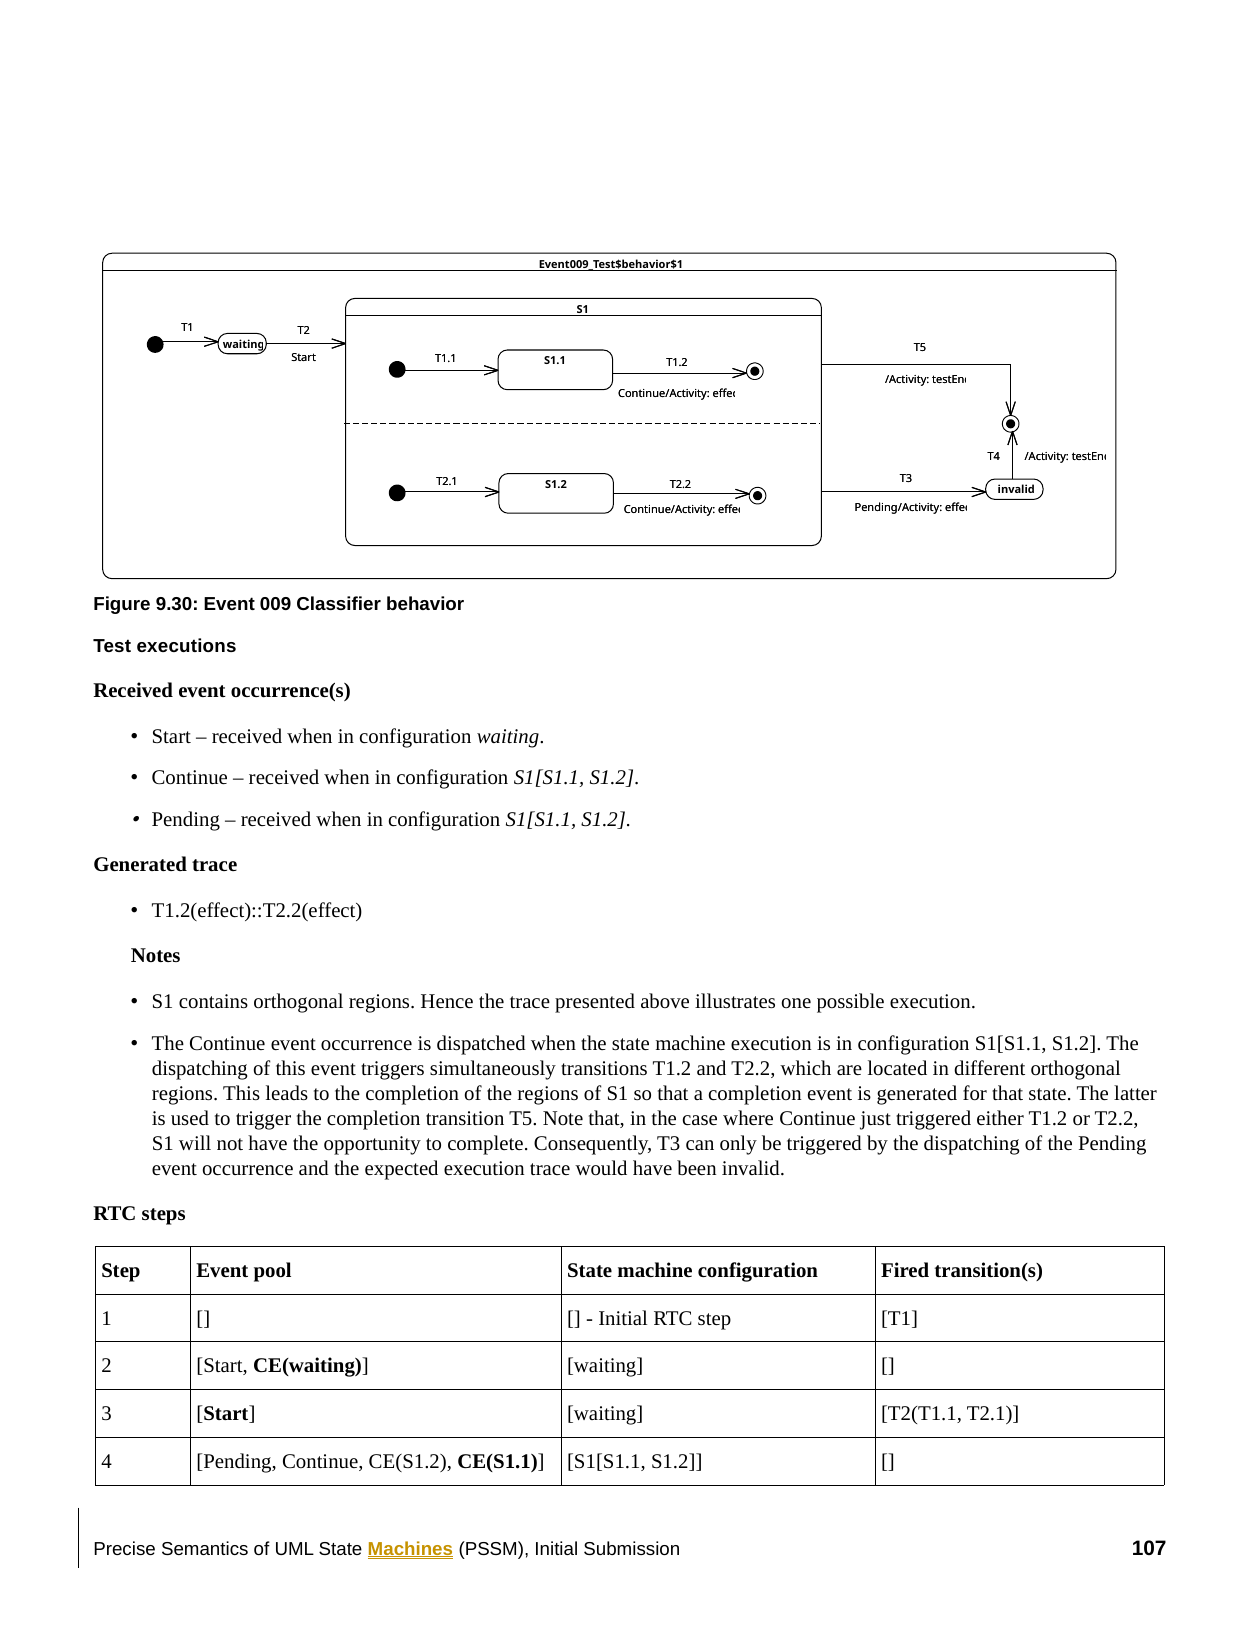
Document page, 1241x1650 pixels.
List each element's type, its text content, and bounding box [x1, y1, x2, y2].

text Generated trace [93, 852, 1164, 876]
text Notes [131, 943, 1164, 967]
table_cell [T2(T1.1, T2.1)] [876, 1390, 1164, 1437]
table_cell 2 [96, 1342, 190, 1389]
list T1.2(effect)::T2.2(effect) [131, 897, 1164, 922]
table_cell [Start] [191, 1390, 561, 1437]
table_header Event pool [191, 1247, 561, 1294]
table_cell [] - Initial RTC step [562, 1295, 875, 1341]
table_cell [] [876, 1342, 1164, 1389]
table_header Step [96, 1247, 190, 1294]
table_header Fired transition(s) [876, 1247, 1164, 1294]
list Start – received when in configuration waiting. [131, 723, 1164, 748]
list S1 contains orthogonal regions. Hence the trace presented above illustrates one possible execution. [131, 988, 1164, 1013]
table_cell [waiting] [562, 1390, 875, 1437]
list Continue – received when in configuration S1[S1.1, S1.2]. [131, 764, 1164, 789]
subtitle Test executions [93, 231, 1164, 656]
table_cell 4 [96, 1438, 190, 1484]
table_cell [T1] [876, 1295, 1164, 1341]
text Figure 9.30: Event 009 Classifier behavior [93, 243, 1127, 614]
text RTC steps [93, 1201, 1164, 1225]
table_header State machine configuration [562, 1247, 875, 1294]
list The Continue event occurrence is dispatched when the state machine execution is in configuration S1[S1.1, S1.2]. The dispatching of this event triggers simultaneously transitions T1.2 and T2.2, which are located in different orthogonal regions. This leads to the completion of the regions of S1 so that a completion event is generated for that state. The latter is used to trigger the completion transition T5. Note that, in the case where Continue just triggered either T1.2 or T2.2, S1 will not have the opportunity to complete. Consequently, T3 can only be triggered by the dispatching of the Pending event occurrence and the expected execution trace would have been invalid. [131, 1030, 1164, 1180]
table_cell 1 [96, 1295, 190, 1341]
table_cell [] [191, 1295, 561, 1341]
table_cell [] [876, 1438, 1164, 1484]
table_cell [Start, CE(waiting)] [191, 1342, 561, 1389]
text Received event occurrence(s) [93, 677, 1164, 702]
table_cell 3 [96, 1390, 190, 1437]
table_cell [waiting] [562, 1342, 875, 1389]
table_cell [S1[S1.1, S1.2]] [562, 1438, 875, 1484]
table_cell [Pending, Continue, CE(S1.2), CE(S1.1)] [191, 1438, 561, 1484]
list Pending – received when in configuration S1[S1.1, S1.2]. [131, 806, 1164, 831]
